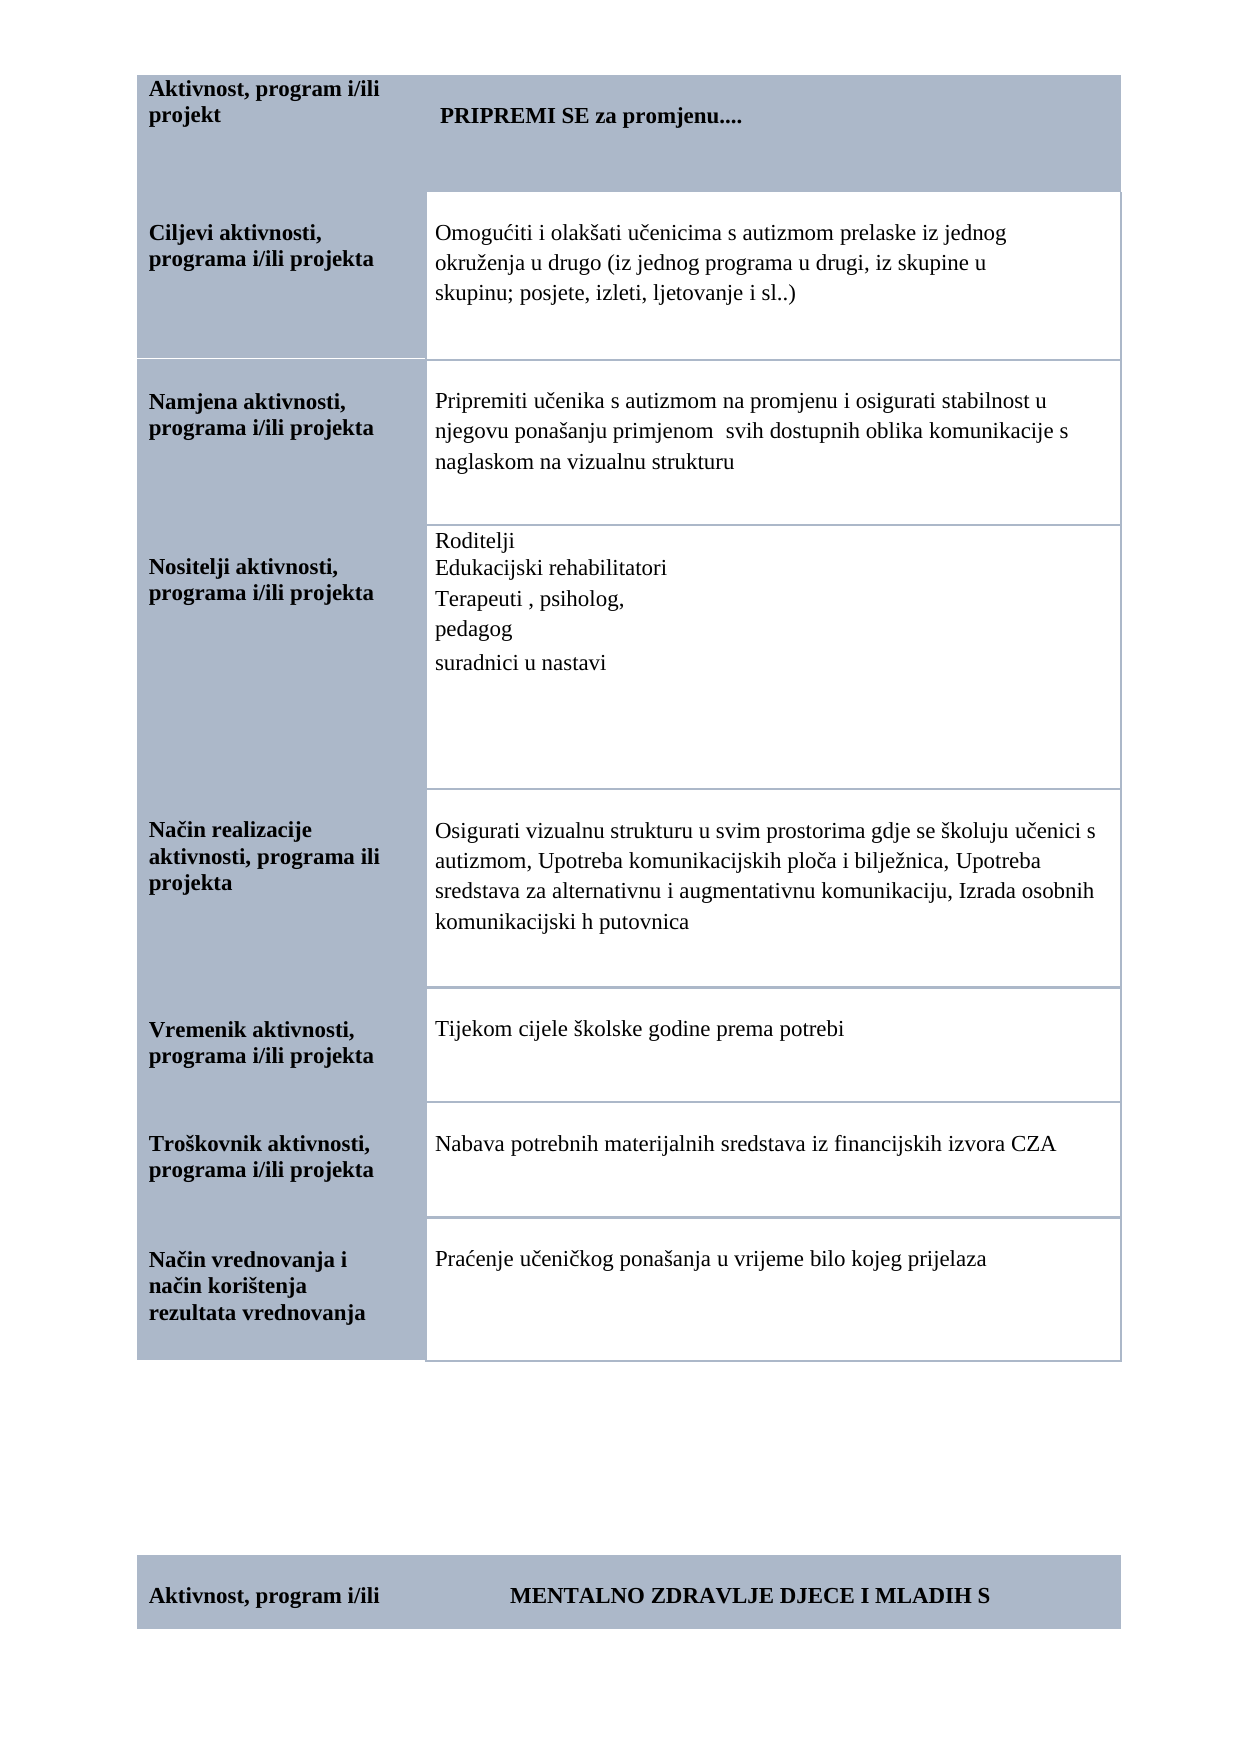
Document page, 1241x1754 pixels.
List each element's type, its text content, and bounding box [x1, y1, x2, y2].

table_cell Namjena aktivnosti, programa i/ili projekta [137, 359, 425, 524]
table_cell Praćenje učeničkog ponašanja u vrijeme bilo kojeg prijelaza [427, 1219, 1120, 1360]
table_header MENTALNO ZDRAVLJE DJECE I MLADIH S [426, 1555, 1121, 1629]
table_cell Tijekom cijele školske godine prema potrebi [427, 989, 1120, 1101]
table_cell Vremenik aktivnosti, programa i/ili projekta [137, 986, 425, 1101]
table_cell Troškovnik aktivnosti, programa i/ili projekta [137, 1101, 425, 1216]
table_cell Ciljevi aktivnosti, programa i/ili projekta [137, 192, 425, 358]
table_cell Nabava potrebnih materijalnih sredstava iz financijskih izvora CZA [427, 1103, 1120, 1216]
table_cell Način vrednovanja i način korištenja rezultata vrednovanja [137, 1216, 425, 1360]
table_cell Pripremiti učenika s autizmom na promjenu i osigurati stabilnost u njegovu ponašanju primjenom svih dostupnih oblika komunikacije s naglaskom na vizualnu strukturu [427, 361, 1120, 524]
table_cell Roditelji Edukacijski rehabilitatori Terapeuti , psiholog, pedagog suradnici u nastavi [427, 526, 1120, 788]
table_header PRIPREMI SE za promjenu.... [426, 75, 1121, 192]
table_cell Nositelji aktivnosti, programa i/ili projekta [137, 524, 425, 788]
table_cell Osigurati vizualnu strukturu u svim prostorima gdje se školuju učenici s autizmom, Upotreba komunikacijskih ploča i bilježnica, Upotreba sredstava za alternativnu i augmentativnu komunikaciju, Izrada osobnih komunikacijski h putovnica [427, 790, 1120, 986]
table_cell Način realizacije aktivnosti, programa ili projekta [137, 788, 425, 986]
table_header Aktivnost, program i/ili [137, 1555, 426, 1629]
table_header Aktivnost, program i/ili projekt [137, 75, 426, 192]
table_cell Omogućiti i olakšati učenicima s autizmom prelaske iz jednog okruženja u drugo (iz jednog programa u drugi, iz skupine u skupinu; posjete, izleti, ljetovanje i sl..) [427, 192, 1120, 358]
